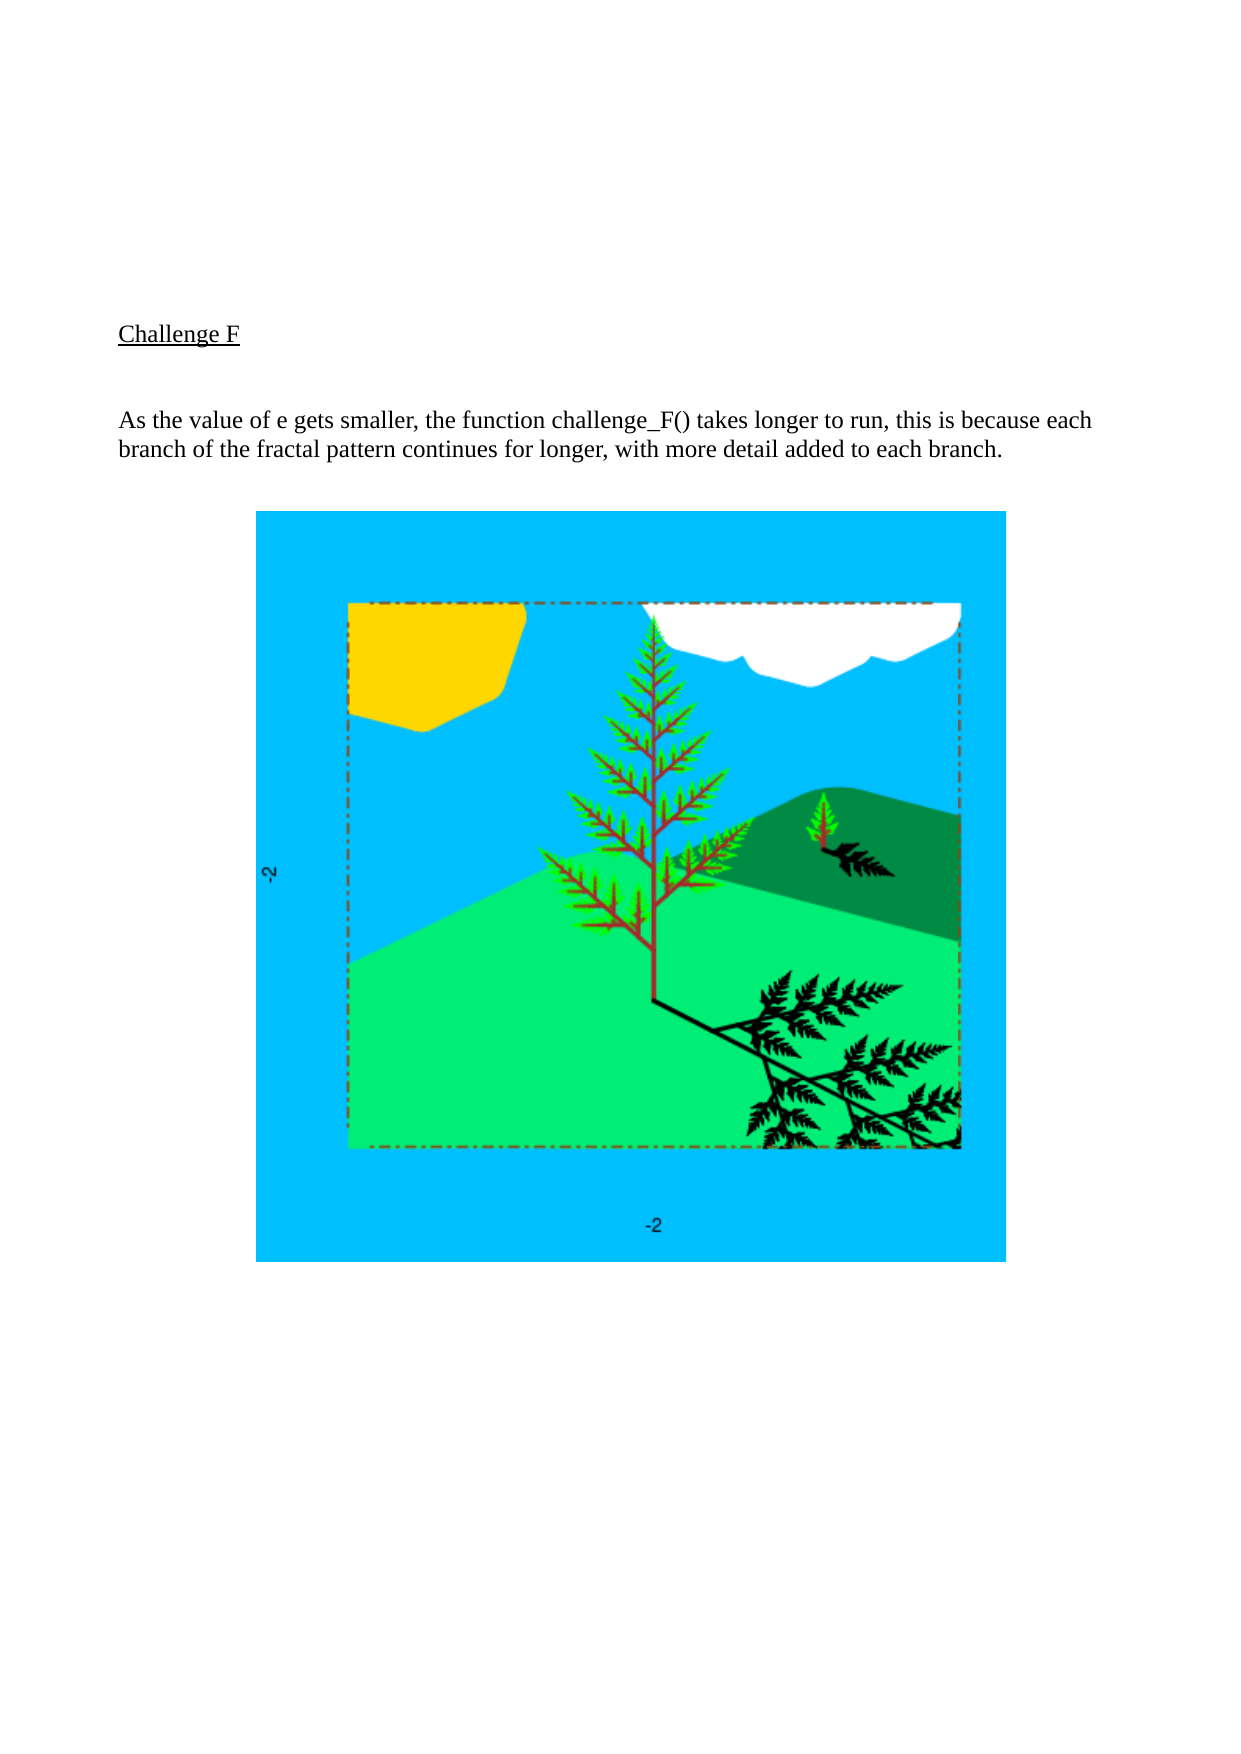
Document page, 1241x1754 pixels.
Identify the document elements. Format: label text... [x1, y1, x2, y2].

text As the value of e gets smaller, the function challenge_F() takes longer to run, this is because each branch of the fractal pattern continues for longer, with more detail added to each branch. [118, 406, 1122, 463]
text Challenge F [118, 319, 1122, 348]
picture [347, 602, 961, 1149]
picture [347, 602, 526, 732]
